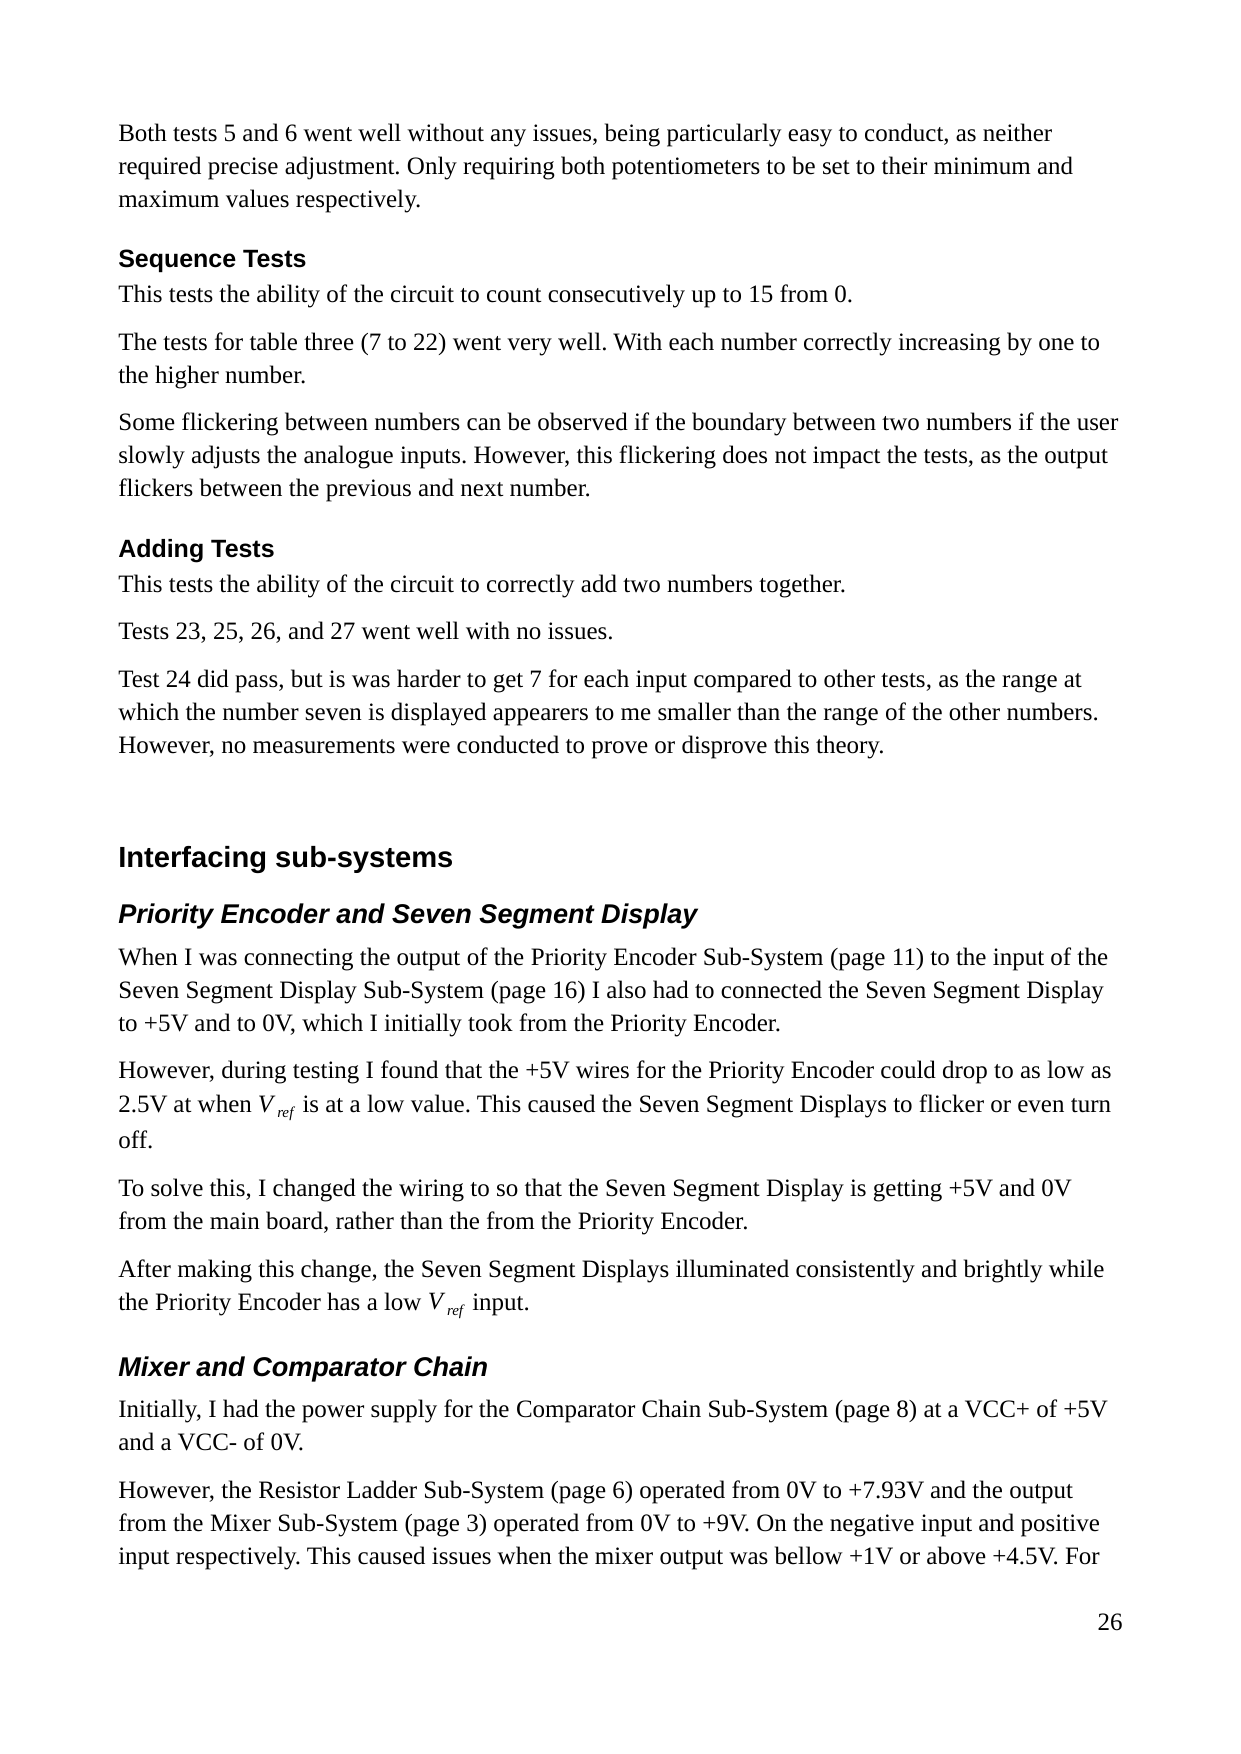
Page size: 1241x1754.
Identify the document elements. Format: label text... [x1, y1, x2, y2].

text Test 24 did pass, but is was harder to get 7 for each input compared to other tests, as the range at which the number seven is displayed appearers to me smaller than the range of the other numbers. However, no measurements were conducted to prove or disprove this theory. [118, 664, 1122, 759]
text Some flickering between numbers can be observed if the boundary between two numbers if the user slowly adjusts the analogue inputs. However, this flickering does not impact the tests, as the output flickers between the previous and next number. [118, 407, 1122, 502]
text Both tests 5 and 6 went well without any issues, being particularly easy to conduct, as neither required precise adjustment. Only requiring both potentiometers to be set to their minimum and maximum values respectively. [118, 118, 1122, 213]
subtitle Mixer and Comparator Chain [118, 1351, 1122, 1382]
text Tests 23, 25, 26, and 27 went well with no issues. [118, 616, 1122, 645]
text Initially, I had the power supply for the Comparator Chain Sub-System (page 9) at a VCC+ of +5V and a VCC- of 0V. [118, 1394, 1122, 1456]
text This tests the ability of the circuit to correctly add two numbers together. [118, 569, 1122, 597]
subtitle Priority Encoder and Seven Segment Display [118, 898, 1122, 929]
text This tests the ability of the circuit to count consecutively up to 15 from 0. [118, 279, 1122, 308]
subtitle Sequence Tests [118, 244, 1122, 273]
text To solve this, I changed the wiring to so that the Seven Segment Display is getting +5V and 0V from the main board, rather than the from the Priority Encoder. [118, 1173, 1122, 1235]
subtitle Adding Tests [118, 534, 1122, 562]
subtitle Interfacing sub-systems [118, 840, 1122, 873]
text However, during testing I found that the +5V wires for the Priority Encoder could drop to as low as 2.5V at when is at a low value. This caused the Seven Segment Displays to flicker or even turn off. [118, 1056, 1122, 1154]
text After making this change, the Seven Segment Displays illuminated consistently and brightly while the Priority Encoder has a low input. [118, 1254, 1122, 1319]
text However, the Resistor Ladder Sub-System (page 6) operated from 0V to +7.93V and the output from the Mixer Sub-System (page 3) operated from 0V to +9V. On the negative input and positive input respectively. This caused issues when the mixer output was bellow +1V or above +4.5V. For [118, 1475, 1122, 1570]
text When I was connecting the output of the Priority Encoder Sub-System (page 12) to the input of the Seven Segment Display Sub-System (page 18) I also had to connected the Seven Segment Display to +5V and to 0V, which I initially took from the Priority Encoder. [118, 942, 1122, 1037]
text The tests for table three (7 to 22) went very well. With each number correctly increasing by one to the higher number. [118, 327, 1122, 389]
